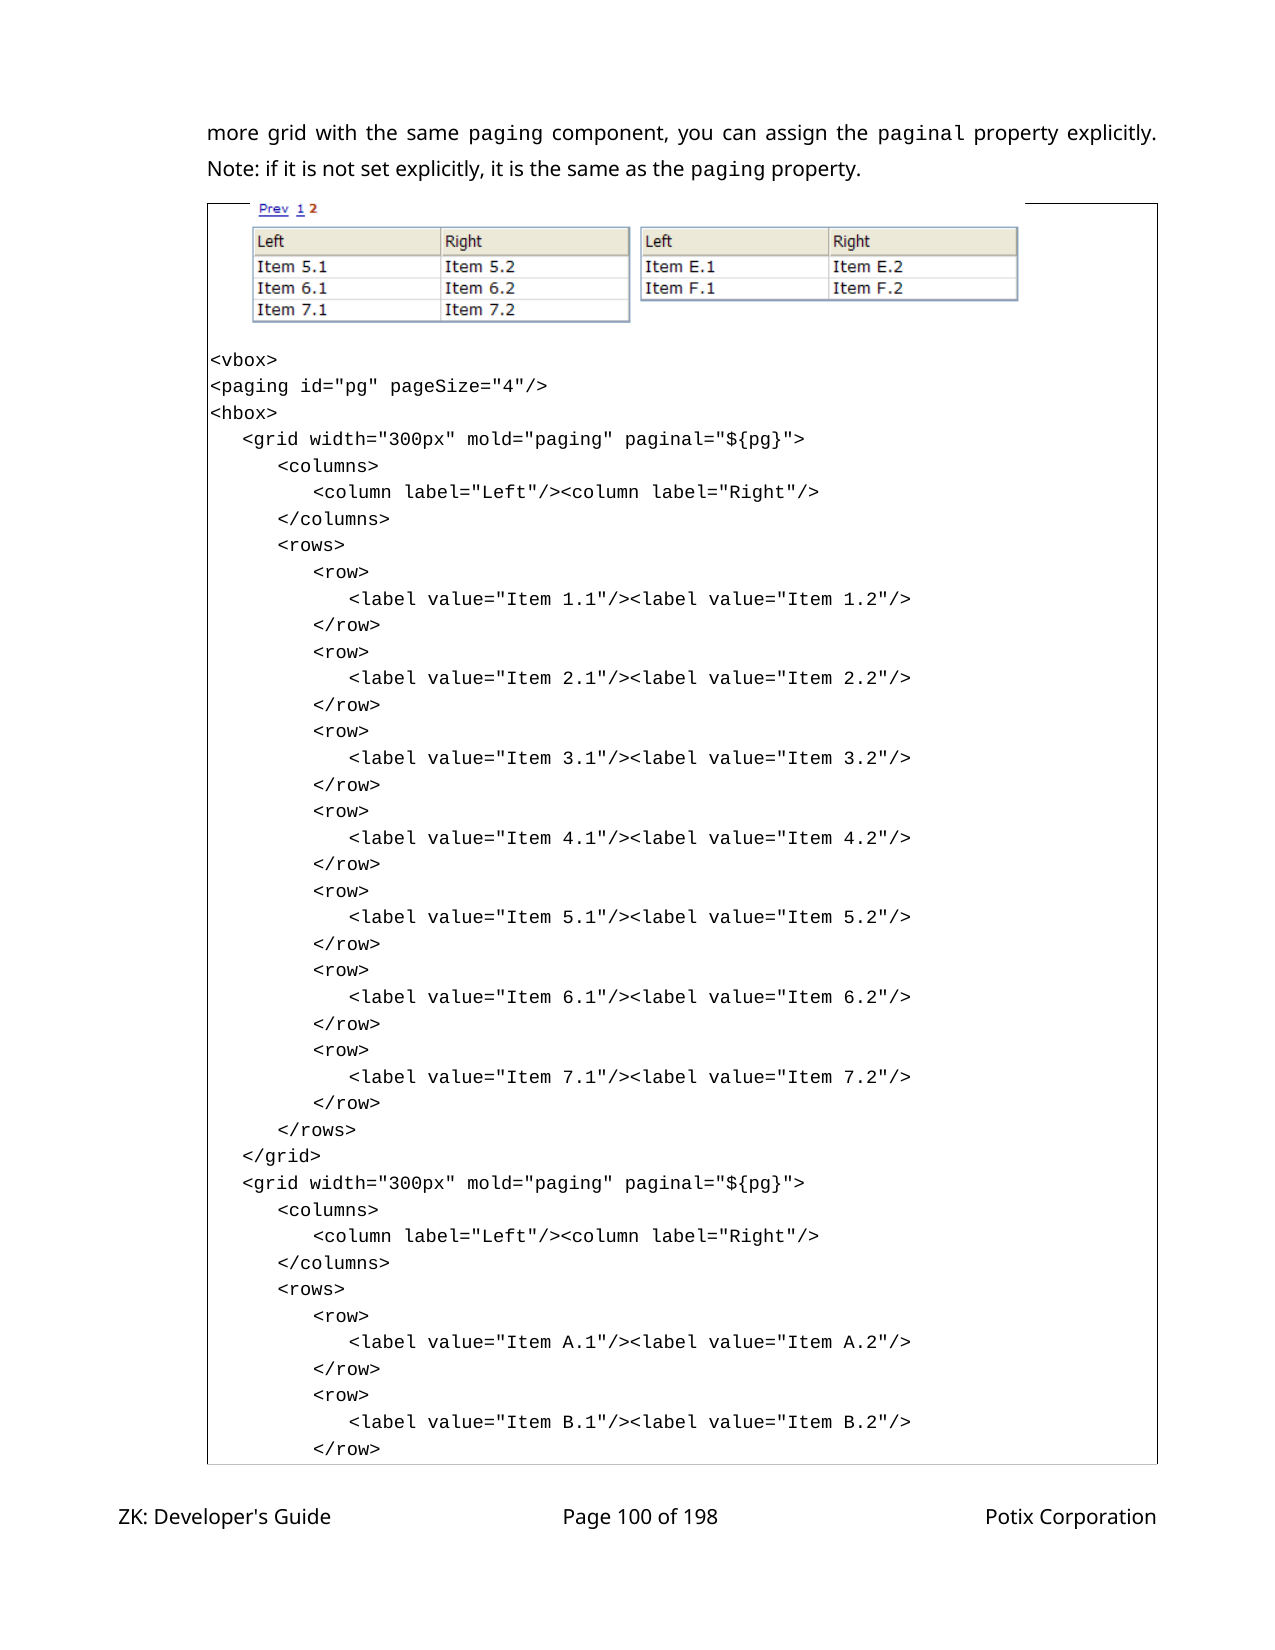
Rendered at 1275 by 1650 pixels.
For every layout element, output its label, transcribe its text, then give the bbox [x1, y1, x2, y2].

text more grid with the same paging component, you can assign the paginal property explicitly. Note: if it is not set explicitly, it is the same as the paging property. [207, 118, 1157, 182]
picture [250, 200, 1025, 328]
text <vbox> <paging id="pg" pageSize="4"/> <hbox> <grid width="300px" mold="paging" paginal="${pg}"> <columns> <column label="Left"/><column label="Right"/> </columns> <rows> <row> <label value="Item 1.1"/><label value="Item 1.2"/> </row> <row> <label value="Item 2.1"/><label value="Item 2.2"/> </row> <row> <label value="Item 3.1"/><label value="Item 3.2"/> </row> <row> <label value="Item 4.1"/><label value="Item 4.2"/> </row> <row> <label value="Item 5.1"/><label value="Item 5.2"/> </row> <row> <label value="Item 6.1"/><label value="Item 6.2"/> </row> <row> <label value="Item 7.1"/><label value="Item 7.2"/> </row> </rows> </grid> <grid width="300px" mold="paging" paginal="${pg}"> <columns> <column label="Left"/><column label="Right"/> </columns> <rows> <row> <label value="Item A.1"/><label value="Item A.2"/> </row> <row> <label value="Item B.1"/><label value="Item B.2"/> </row> [208, 204, 1157, 1464]
